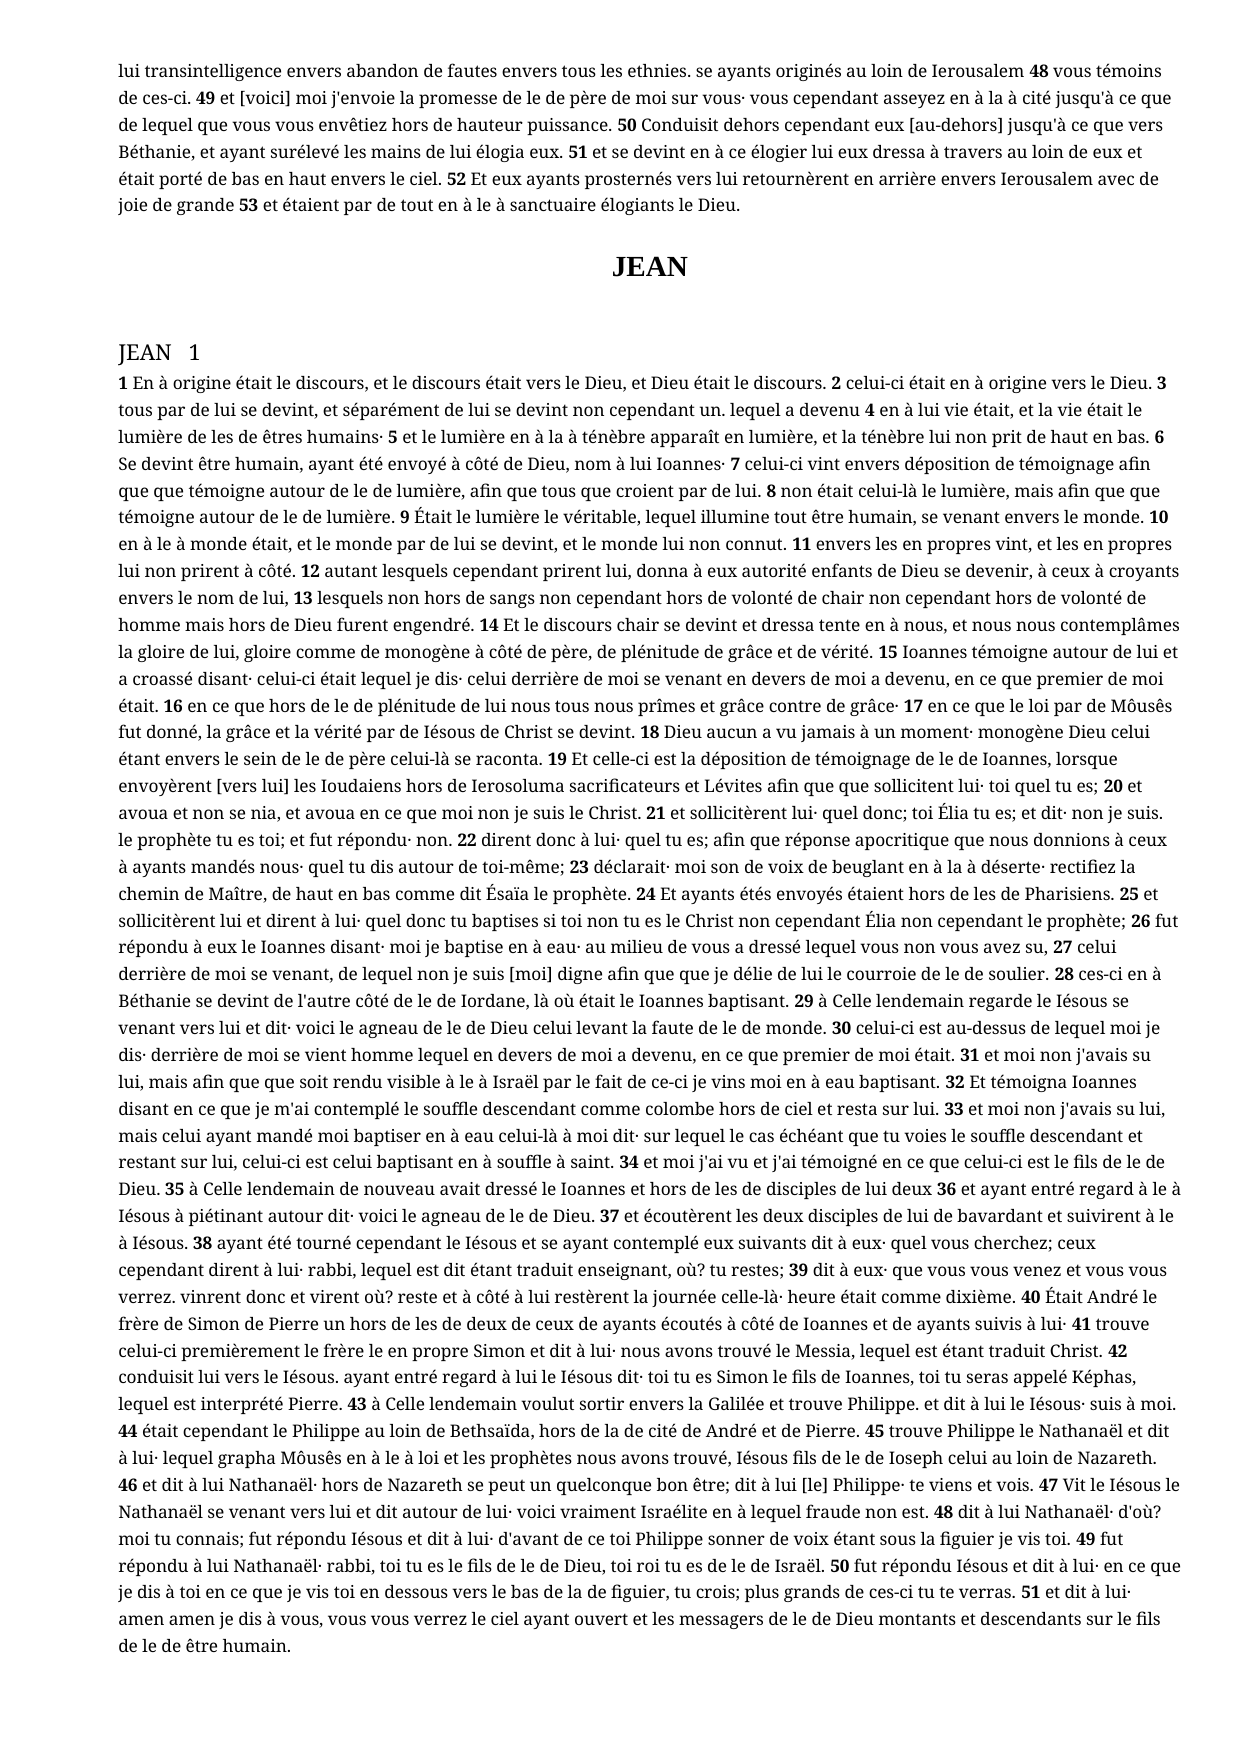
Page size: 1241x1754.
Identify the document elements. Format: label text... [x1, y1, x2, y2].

subtitle JEAN [118, 249, 1181, 283]
text JEAN 1 [118, 337, 1181, 367]
text lui transintelligence envers abandon de fautes envers tous les ethnies. se ayants originés au loin de Ierousalem 48 vous témoins de ces-ci. 49 et [voici] moi j'envoie la promesse de le de père de moi sur vous· vous cependant asseyez en à la à cité jusqu'à ce que de lequel que vous vous envêtiez hors de hauteur puissance. 50 Conduisit dehors cependant eux [au-dehors] jusqu'à ce que vers Béthanie, et ayant surélevé les mains de lui élogia eux. 51 et se devint en à ce élogier lui eux dressa à travers au loin de eux et était porté de bas en haut envers le ciel. 52 Et eux ayants prosternés vers lui retournèrent en arrière envers Ierousalem avec de joie de grande 53 et étaient par de tout en à le à sanctuaire élogiants le Dieu. [118, 59, 1181, 217]
text 1 En à origine était le discours, et le discours était vers le Dieu, et Dieu était le discours. 2 celui-ci était en à origine vers le Dieu. 3 tous par de lui se devint, et séparément de lui se devint non cependant un. lequel a devenu 4 en à lui vie était, et la vie était le lumière de les de êtres humains· 5 et le lumière en à la à ténèbre apparaît en lumière, et la ténèbre lui non prit de haut en bas. 6 Se devint être humain, ayant été envoyé à côté de Dieu, nom à lui Ioannes· 7 celui-ci vint envers déposition de témoignage afin que que témoigne autour de le de lumière, afin que tous que croient par de lui. 8 non était celui-là le lumière, mais afin que que témoigne autour de le de lumière. 9 Était le lumière le véritable, lequel illumine tout être humain, se venant envers le monde. 10 en à le à monde était, et le monde par de lui se devint, et le monde lui non connut. 11 envers les en propres vint, et les en propres lui non prirent à côté. 12 autant lesquels cependant prirent lui, donna à eux autorité enfants de Dieu se devenir, à ceux à croyants envers le nom de lui, 13 lesquels non hors de sangs non cependant hors de volonté de chair non cependant hors de volonté de homme mais hors de Dieu furent engendré. 14 Et le discours chair se devint et dressa tente en à nous, et nous nous contemplâmes la gloire de lui, gloire comme de monogène à côté de père, de plénitude de grâce et de vérité. 15 Ioannes témoigne autour de lui et a croassé disant· celui-ci était lequel je dis· celui derrière de moi se venant en devers de moi a devenu, en ce que premier de moi était. 16 en ce que hors de le de plénitude de lui nous tous nous prîmes et grâce contre de grâce· 17 en ce que le loi par de Môusês fut donné, la grâce et la vérité par de Iésous de Christ se devint. 18 Dieu aucun a vu jamais à un moment· monogène Dieu celui étant envers le sein de le de père celui-là se raconta. 19 Et celle-ci est la déposition de témoignage de le de Ioannes, lorsque envoyèrent [vers lui] les Ioudaiens hors de Ierosoluma sacrificateurs et Lévites afin que que sollicitent lui· toi quel tu es; 20 et avoua et non se nia, et avoua en ce que moi non je suis le Christ. 21 et sollicitèrent lui· quel donc; toi Élia tu es; et dit· non je suis. le prophète tu es toi; et fut répondu· non. 22 dirent donc à lui· quel tu es; afin que réponse apocritique que nous donnions à ceux à ayants mandés nous· quel tu dis autour de toi-même; 23 déclarait· moi son de voix de beuglant en à la à déserte· rectifiez la chemin de Maître, de haut en bas comme dit Ésaïa le prophète. 24 Et ayants étés envoyés étaient hors de les de Pharisiens. 25 et sollicitèrent lui et dirent à lui· quel donc tu baptises si toi non tu es le Christ non cependant Élia non cependant le prophète; 26 fut répondu à eux le Ioannes disant· moi je baptise en à eau· au milieu de vous a dressé lequel vous non vous avez su, 27 celui derrière de moi se venant, de lequel non je suis [moi] digne afin que que je délie de lui le courroie de le de soulier. 28 ces-ci en à Béthanie se devint de l'autre côté de le de Iordane, là où était le Ioannes baptisant. 29 à Celle lendemain regarde le Iésous se venant vers lui et dit· voici le agneau de le de Dieu celui levant la faute de le de monde. 30 celui-ci est au-dessus de lequel moi je dis· derrière de moi se vient homme lequel en devers de moi a devenu, en ce que premier de moi était. 31 et moi non j'avais su lui, mais afin que que soit rendu visible à le à Israël par le fait de ce-ci je vins moi en à eau baptisant. 32 Et témoigna Ioannes disant en ce que je m'ai contemplé le souffle descendant comme colombe hors de ciel et resta sur lui. 33 et moi non j'avais su lui, mais celui ayant mandé moi baptiser en à eau celui-là à moi dit· sur lequel le cas échéant que tu voies le souffle descendant et restant sur lui, celui-ci est celui baptisant en à souffle à saint. 34 et moi j'ai vu et j'ai témoigné en ce que celui-ci est le fils de le de Dieu. 35 à Celle lendemain de nouveau avait dressé le Ioannes et hors de les de disciples de lui deux 36 et ayant entré regard à le à Iésous à piétinant autour dit· voici le agneau de le de Dieu. 37 et écoutèrent les deux disciples de lui de bavardant et suivirent à le à Iésous. 38 ayant été tourné cependant le Iésous et se ayant contemplé eux suivants dit à eux· quel vous cherchez; ceux cependant dirent à lui· rabbi, lequel est dit étant traduit enseignant, où? tu restes; 39 dit à eux· que vous vous venez et vous vous verrez. vinrent donc et virent où? reste et à côté à lui restèrent la journée celle-là· heure était comme dixième. 40 Était André le frère de Simon de Pierre un hors de les de deux de ceux de ayants écoutés à côté de Ioannes et de ayants suivis à lui· 41 trouve celui-ci premièrement le frère le en propre Simon et dit à lui· nous avons trouvé le Messia, lequel est étant traduit Christ. 42 conduisit lui vers le Iésous. ayant entré regard à lui le Iésous dit· toi tu es Simon le fils de Ioannes, toi tu seras appelé Képhas, lequel est interprété Pierre. 43 à Celle lendemain voulut sortir envers la Galilée et trouve Philippe. et dit à lui le Iésous· suis à moi. 44 était cependant le Philippe au loin de Bethsaïda, hors de la de cité de André et de Pierre. 45 trouve Philippe le Nathanaël et dit à lui· lequel grapha Môusês en à le à loi et les prophètes nous avons trouvé, Iésous fils de le de Ioseph celui au loin de Nazareth. 46 et dit à lui Nathanaël· hors de Nazareth se peut un quelconque bon être; dit à lui [le] Philippe· te viens et vois. 47 Vit le Iésous le Nathanaël se venant vers lui et dit autour de lui· voici vraiment Israélite en à lequel fraude non est. 48 dit à lui Nathanaël· d'où? moi tu connais; fut répondu Iésous et dit à lui· d'avant de ce toi Philippe sonner de voix étant sous la figuier je vis toi. 49 fut répondu à lui Nathanaël· rabbi, toi tu es le fils de le de Dieu, toi roi tu es de le de Israël. 50 fut répondu Iésous et dit à lui· en ce que je dis à toi en ce que je vis toi en dessous vers le bas de la de figuier, tu crois; plus grands de ces-ci tu te verras. 51 et dit à lui· amen amen je dis à vous, vous vous verrez le ciel ayant ouvert et les messagers de le de Dieu montants et descendants sur le fils de le de être humain. [118, 371, 1181, 1658]
